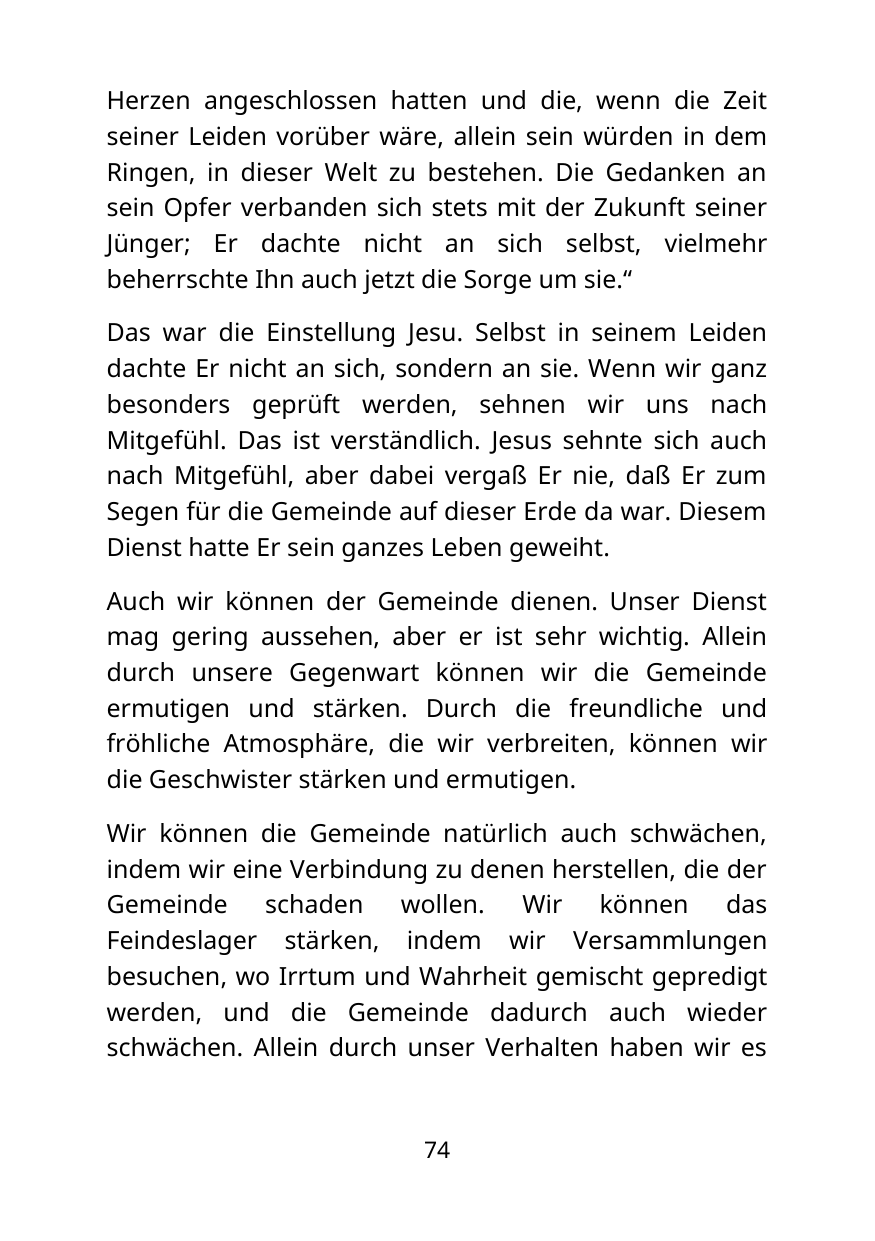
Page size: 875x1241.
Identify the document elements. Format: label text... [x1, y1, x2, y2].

text Auch wir können der Gemeinde dienen. Unser Dienst mag gering aussehen, aber er ist sehr wichtig. Allein durch unsere Gegenwart können wir die Gemeinde ermutigen und stärken. Durch die freundliche und fröhliche Atmosphäre, die wir verbreiten, können wir die Geschwister stärken und ermutigen. [106, 583, 768, 796]
text Wir können die Gemeinde natürlich auch schwächen, indem wir eine Verbindung zu denen herstellen, die der Gemeinde schaden wollen. Wir können das Feindeslager stärken, indem wir Versammlungen besuchen, wo Irrtum und Wahrheit gemischt gepredigt werden, und die Gemeinde dadurch auch wieder schwächen. Allein durch unser Verhalten haben wir es [106, 816, 768, 1064]
text Herzen angeschlossen hatten und die, wenn die Zeit seiner Leiden vorüber wäre, allein sein würden in dem Ringen, in dieser Welt zu bestehen. Die Gedanken an sein Opfer verbanden sich stets mit der Zukunft seiner Jünger; Er dachte nicht an sich selbst, vielmehr beherrschte Ihn auch jetzt die Sorge um sie.“ [106, 83, 768, 295]
text Das war die Einstellung Jesu. Selbst in seinem Leiden dachte Er nicht an sich, sondern an sie. Wenn wir ganz besonders geprüft werden, sehnen wir uns nach Mitgefühl. Das ist verständlich. Jesus sehnte sich auch nach Mitgefühl, aber dabei vergaß Er nie, daß Er zum Segen für die Gemeinde auf dieser Erde da war. Diesem Dienst hatte Er sein ganzes Leben geweiht. [106, 315, 768, 563]
